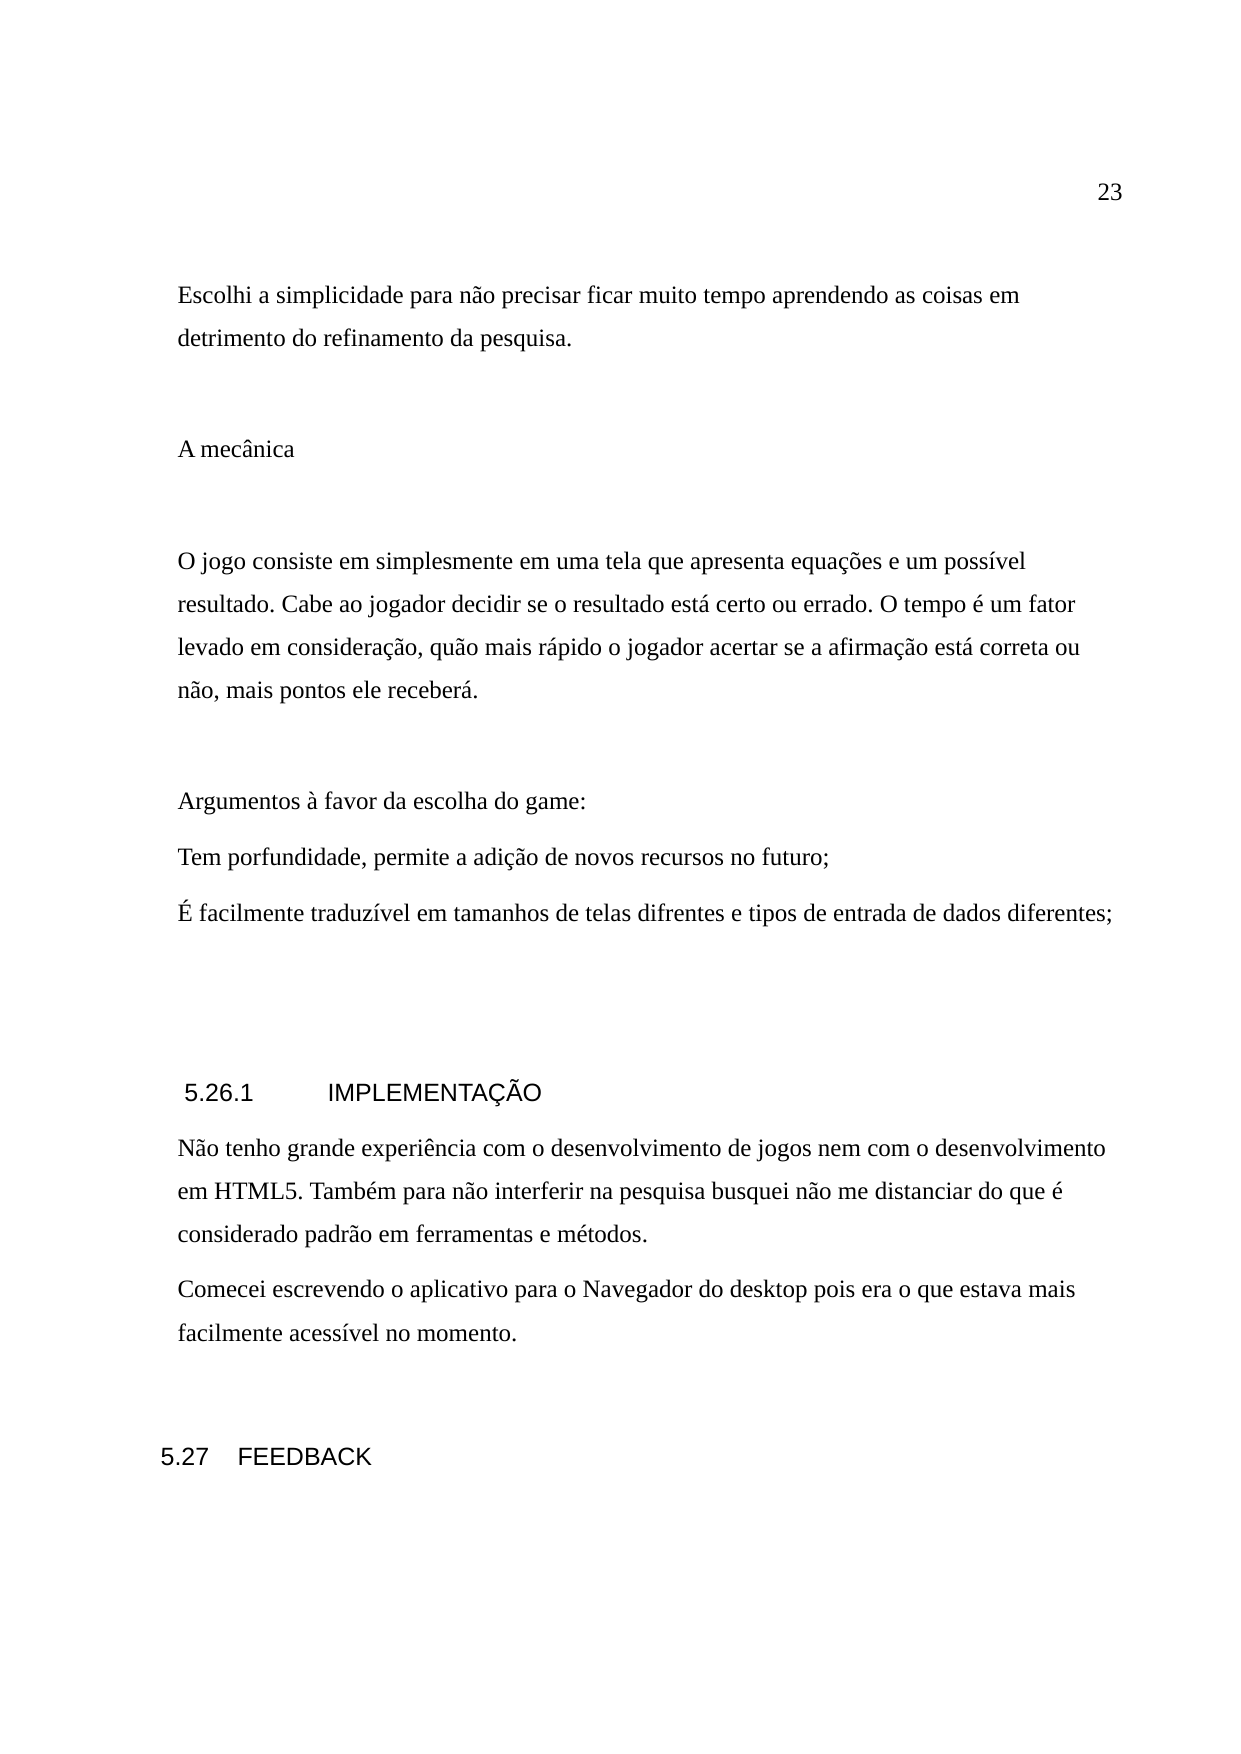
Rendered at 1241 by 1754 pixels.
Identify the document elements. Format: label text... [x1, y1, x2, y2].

text Argumentos à favor da escolha do game: [177, 786, 1122, 815]
text Tem porfundidade, permite a adição de novos recursos no futuro; [177, 842, 1122, 871]
text A mecânica [177, 434, 1122, 463]
text Não tenho grande experiência com o desenvolvimento de jogos nem com o desenvolvimento em HTML5. Também para não interferir na pesquisa busquei não me distanciar do que é considerado padrão em ferramentas e métodos. [177, 1133, 1122, 1248]
text O jogo consiste em simplesmente em uma tela que apresenta equações e um possível resultado. Cabe ao jogador decidir se o resultado está certo ou errado. O tempo é um fator levado em consideração, quão mais rápido o jogador acertar se a afirmação está correta ou não, mais pontos ele receberá. [177, 546, 1122, 704]
text Comecei escrevendo o aplicativo para o Navegador do desktop pois era o que estava mais facilmente acessível no momento. [177, 1274, 1122, 1346]
subtitle IMPLEMENTAÇÃO [177, 1078, 1122, 1106]
subtitle FEEDBACK [153, 1442, 1122, 1471]
text É facilmente traduzível em tamanhos de telas difrentes e tipos de entrada de dados diferentes; [177, 898, 1122, 926]
text Escolhi a simplicidade para não precisar ficar muito tempo aprendendo as coisas em detrimento do refinamento da pesquisa. [177, 280, 1122, 352]
